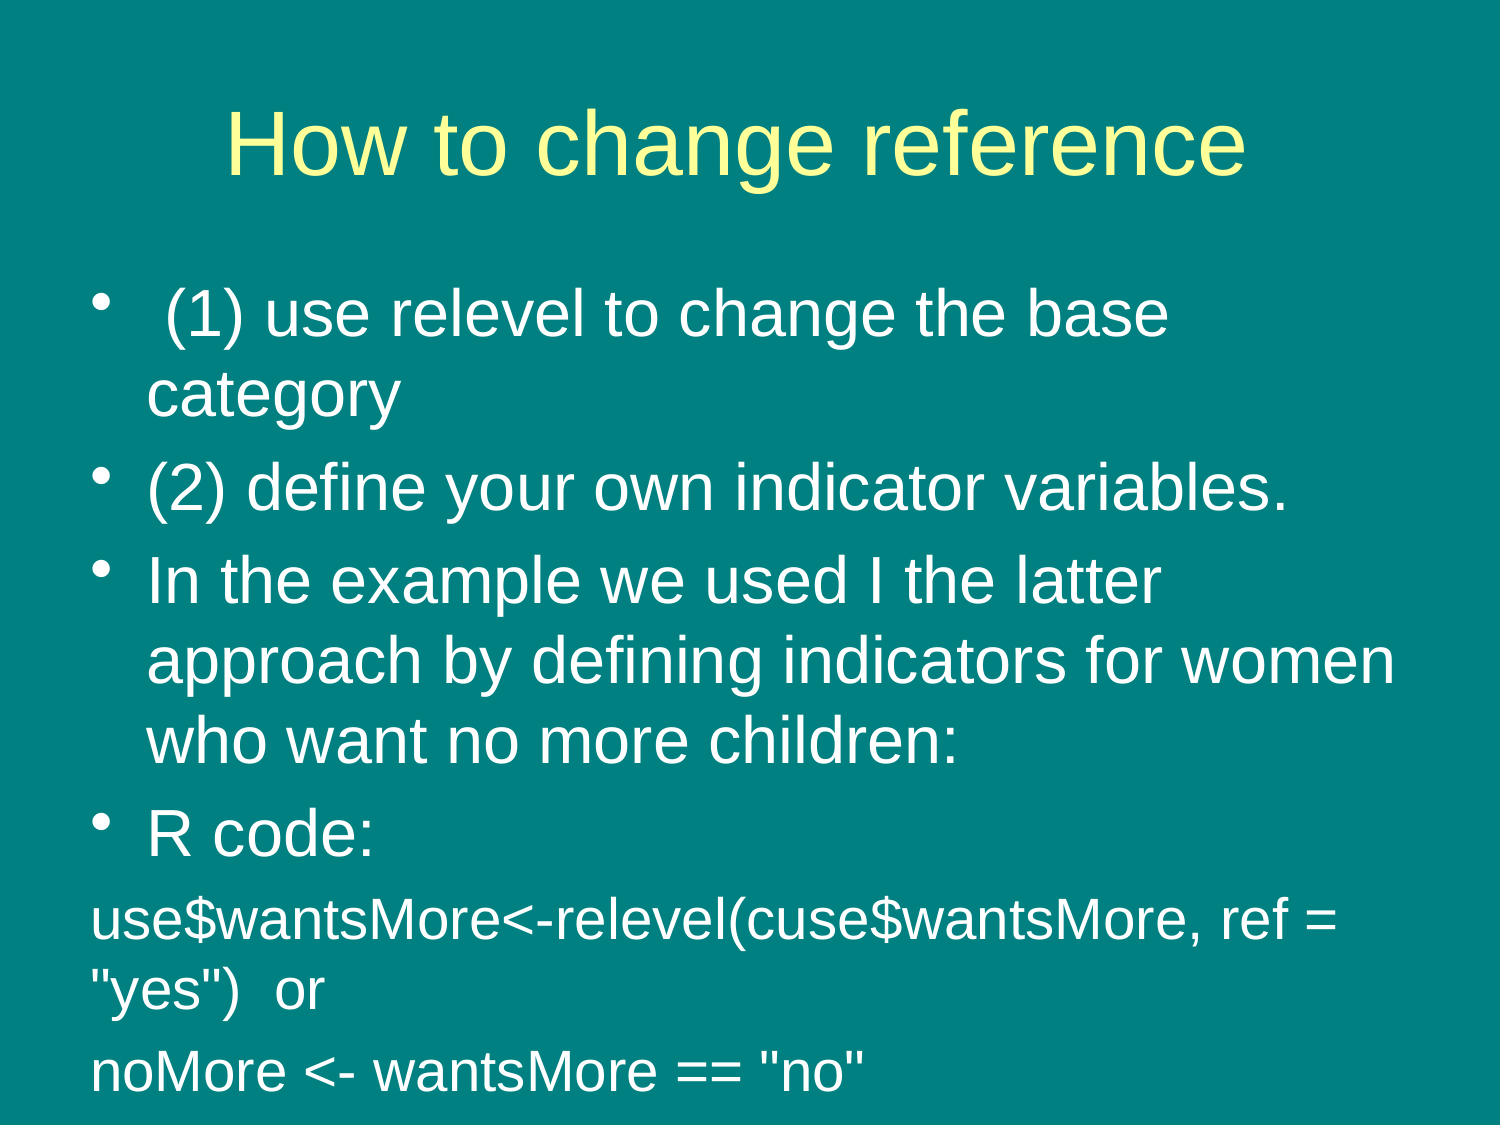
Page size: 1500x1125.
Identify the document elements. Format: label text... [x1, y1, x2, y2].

list (1) use relevel to change the base category (2) define your own indicator variables. In the example we used I the latter approach by defining indicators for women who want no more children: R code: use$wantsMore<-relevel(cuse$wantsMore, ref = "yes") or noMore <- wantsMore == "no" [75, 262, 1425, 1005]
title How to change reference [75, 45, 1425, 233]
